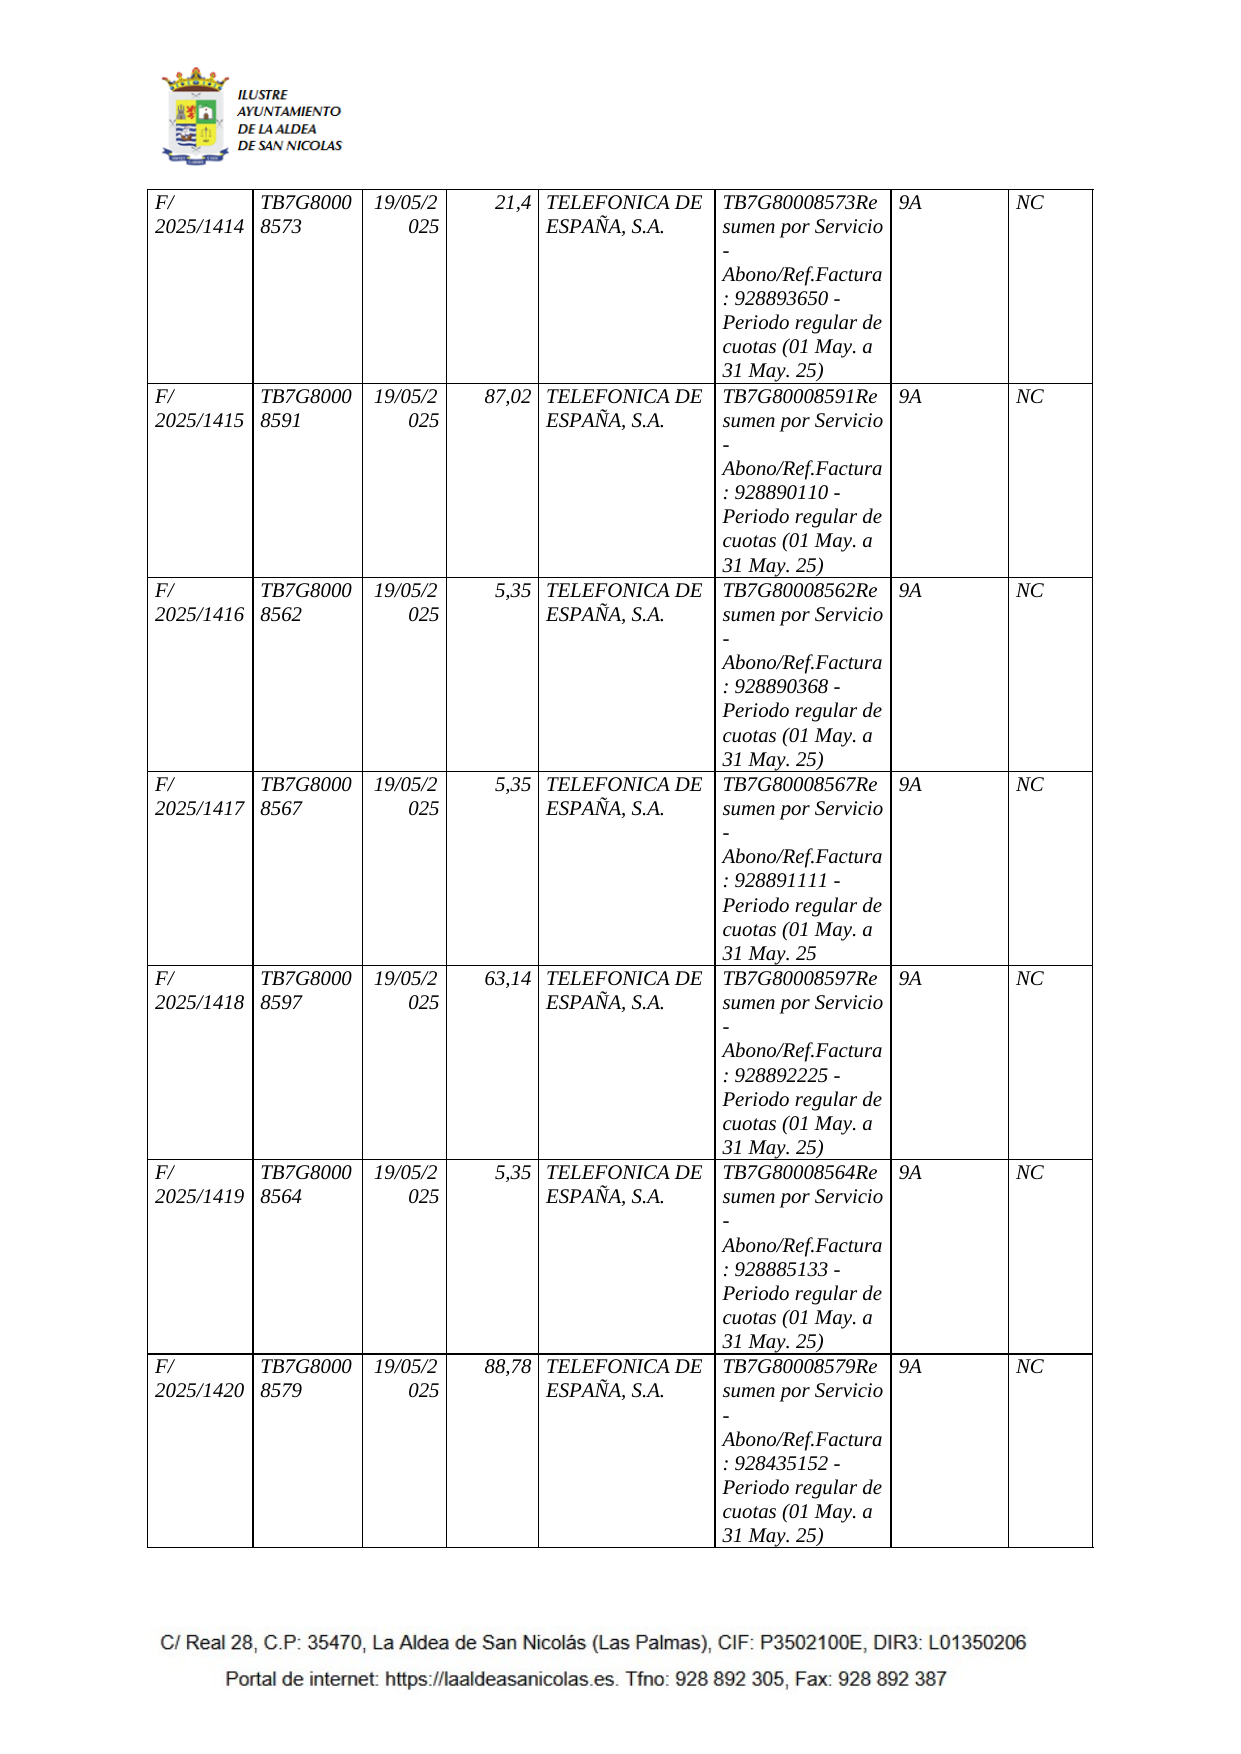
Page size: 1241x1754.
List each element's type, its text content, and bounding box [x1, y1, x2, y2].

table_cell 9A [892, 966, 1008, 1159]
table_cell NC [1009, 966, 1092, 1159]
table_cell 19/05/2025 [363, 966, 446, 1159]
picture [148, 1626, 1034, 1695]
table_cell 5,35 [447, 772, 538, 965]
table_cell F/2025/1417 [148, 772, 252, 965]
table_cell F/2025/1416 [148, 578, 252, 771]
table_cell TELEFONICA DE ESPAÑA, S.A. [539, 966, 714, 1159]
table_cell TELEFONICA DE ESPAÑA, S.A. [539, 772, 714, 965]
table_cell NC [1009, 1160, 1092, 1353]
table_cell 5,35 [447, 578, 538, 771]
table_cell TELEFONICA DE ESPAÑA, S.A. [539, 1160, 714, 1353]
table_cell F/2025/1418 [148, 966, 252, 1159]
table_cell TB7G80008562Resumen por Servicio - Abono/Ref.Factura: 928890368 - Periodo regular de cuotas (01 May. a 31 May. 25) [716, 578, 890, 771]
table_cell 9A [892, 1160, 1008, 1353]
table_cell 9A [892, 772, 1008, 965]
table_cell TB7G80008579Resumen por Servicio - Abono/Ref.Factura: 928435152 - Periodo regular de cuotas (01 May. a 31 May. 25) [716, 1355, 890, 1547]
table_cell NC [1009, 578, 1092, 771]
table_cell 9A [892, 384, 1008, 577]
table_cell 19/05/2025 [363, 578, 446, 771]
table_cell 19/05/2025 [363, 190, 446, 382]
table_cell 63,14 [447, 966, 538, 1159]
table_cell 9A [892, 190, 1008, 382]
table_cell NC [1009, 190, 1092, 382]
table_cell 19/05/2025 [363, 772, 446, 965]
table_cell 9A [892, 578, 1008, 771]
table_cell 19/05/2025 [363, 1160, 446, 1353]
table_cell F/2025/1420 [148, 1355, 252, 1547]
table_cell F/2025/1415 [148, 384, 252, 577]
table_cell TB7G80008597Resumen por Servicio - Abono/Ref.Factura: 928892225 - Periodo regular de cuotas (01 May. a 31 May. 25) [716, 966, 890, 1159]
table_cell TB7G80008562 [254, 578, 362, 771]
table_cell 19/05/2025 [363, 1355, 446, 1547]
table_cell 21,4 [447, 190, 538, 382]
table_cell TB7G80008591 [254, 384, 362, 577]
table_cell 87,02 [447, 384, 538, 577]
table_cell TELEFONICA DE ESPAÑA, S.A. [539, 578, 714, 771]
table_cell TB7G80008579 [254, 1355, 362, 1547]
table_cell TB7G80008573Resumen por Servicio - Abono/Ref.Factura: 928893650 - Periodo regular de cuotas (01 May. a 31 May. 25) [716, 190, 890, 382]
table_cell NC [1009, 384, 1092, 577]
table_cell TB7G80008567Resumen por Servicio - Abono/Ref.Factura: 928891111 - Periodo regular de cuotas (01 May. a 31 May. 25 [716, 772, 890, 965]
table_cell F/2025/1414 [148, 190, 252, 382]
table_cell NC [1009, 772, 1092, 965]
table_cell TB7G80008564Resumen por Servicio - Abono/Ref.Factura: 928885133 - Periodo regular de cuotas (01 May. a 31 May. 25) [716, 1160, 890, 1353]
table_cell TB7G80008591Resumen por Servicio - Abono/Ref.Factura: 928890110 - Periodo regular de cuotas (01 May. a 31 May. 25) [716, 384, 890, 577]
table_cell TELEFONICA DE ESPAÑA, S.A. [539, 190, 714, 382]
table_cell 19/05/2025 [363, 384, 446, 577]
table_cell TELEFONICA DE ESPAÑA, S.A. [539, 384, 714, 577]
picture [148, 59, 358, 173]
table_cell TB7G80008564 [254, 1160, 362, 1353]
table_cell 9A [892, 1355, 1008, 1547]
table_cell F/2025/1419 [148, 1160, 252, 1353]
table_cell TB7G80008573 [254, 190, 362, 382]
table_cell 88,78 [447, 1355, 538, 1547]
table_cell 5,35 [447, 1160, 538, 1353]
table_cell TB7G80008567 [254, 772, 362, 965]
table_cell NC [1009, 1355, 1092, 1547]
table_cell TB7G80008597 [254, 966, 362, 1159]
table_cell TELEFONICA DE ESPAÑA, S.A. [539, 1355, 714, 1547]
